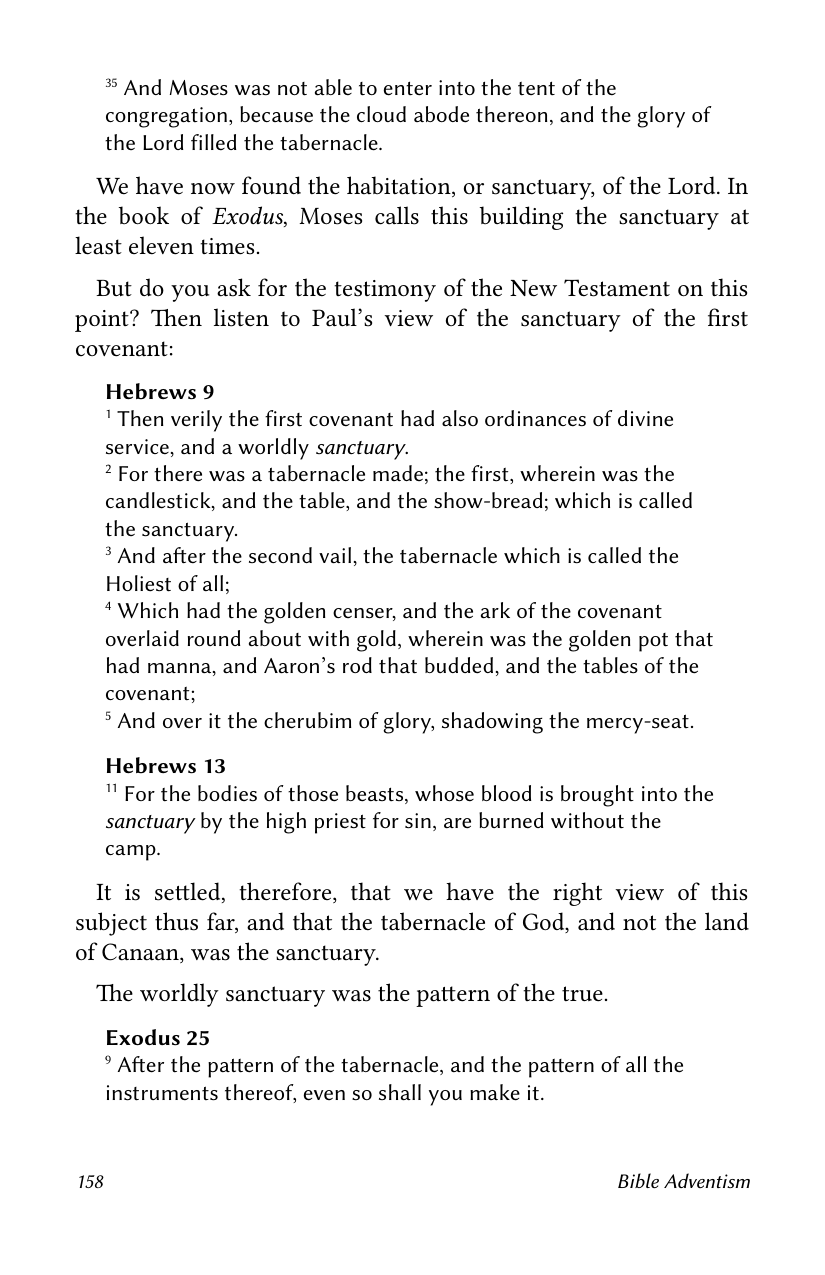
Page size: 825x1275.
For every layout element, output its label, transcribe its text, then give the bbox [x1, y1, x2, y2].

text 35 And Moses was not able to enter into the tent of the congregation, because the cloud abode thereon, and the glory of the Lord filled the tabernacle. [105, 75, 720, 156]
text It is settled, therefore, that we have the right view of this subject thus far, and that the tabernacle of God, and not the land of Canaan, was the sanctuary. [75, 878, 750, 966]
text 1 Then verily the first covenant had also ordinances of divine service, and a worldly sanctuary. [105, 406, 720, 460]
text Hebrews 13 [105, 753, 750, 779]
text 3 And after the second vail, the tabernacle which is called the Holiest of all; [105, 543, 720, 597]
text Exodus 25 [105, 1024, 750, 1051]
text But do you ask for the testimony of the New Testament on this point? Then listen to Paul’s view of the sanctuary of the first covenant: [75, 274, 750, 362]
text 2 For there was a tabernacle made; the first, wherein was the candlestick, and the table, and the show-bread; which is called the sanctuary. [105, 461, 720, 542]
text Hebrews 9 [105, 379, 750, 405]
text 4 Which had the golden censer, and the ark of the covenant overlaid round about with gold, wherein was the golden pot that had manna, and Aaron’s rod that budded, and the tables of the covenant; [105, 598, 720, 706]
text 11 For the bodies of those beasts, whose blood is brought into the sanctuary by the high priest for sin, are burned without the camp. [105, 781, 720, 861]
text 5 And over it the cherubim of glory, shadowing the mercy-seat. [105, 708, 720, 734]
text The worldly sanctuary was the pattern of the true. [75, 979, 750, 1008]
text We have now found the habitation, or sanctuary, of the Lord. In the book of Exodus, Moses calls this building the sanctuary at least eleven times. [75, 172, 750, 261]
text 9 After the pattern of the tabernacle, and the pattern of all the instruments thereof, even so shall you make it. [105, 1052, 720, 1106]
